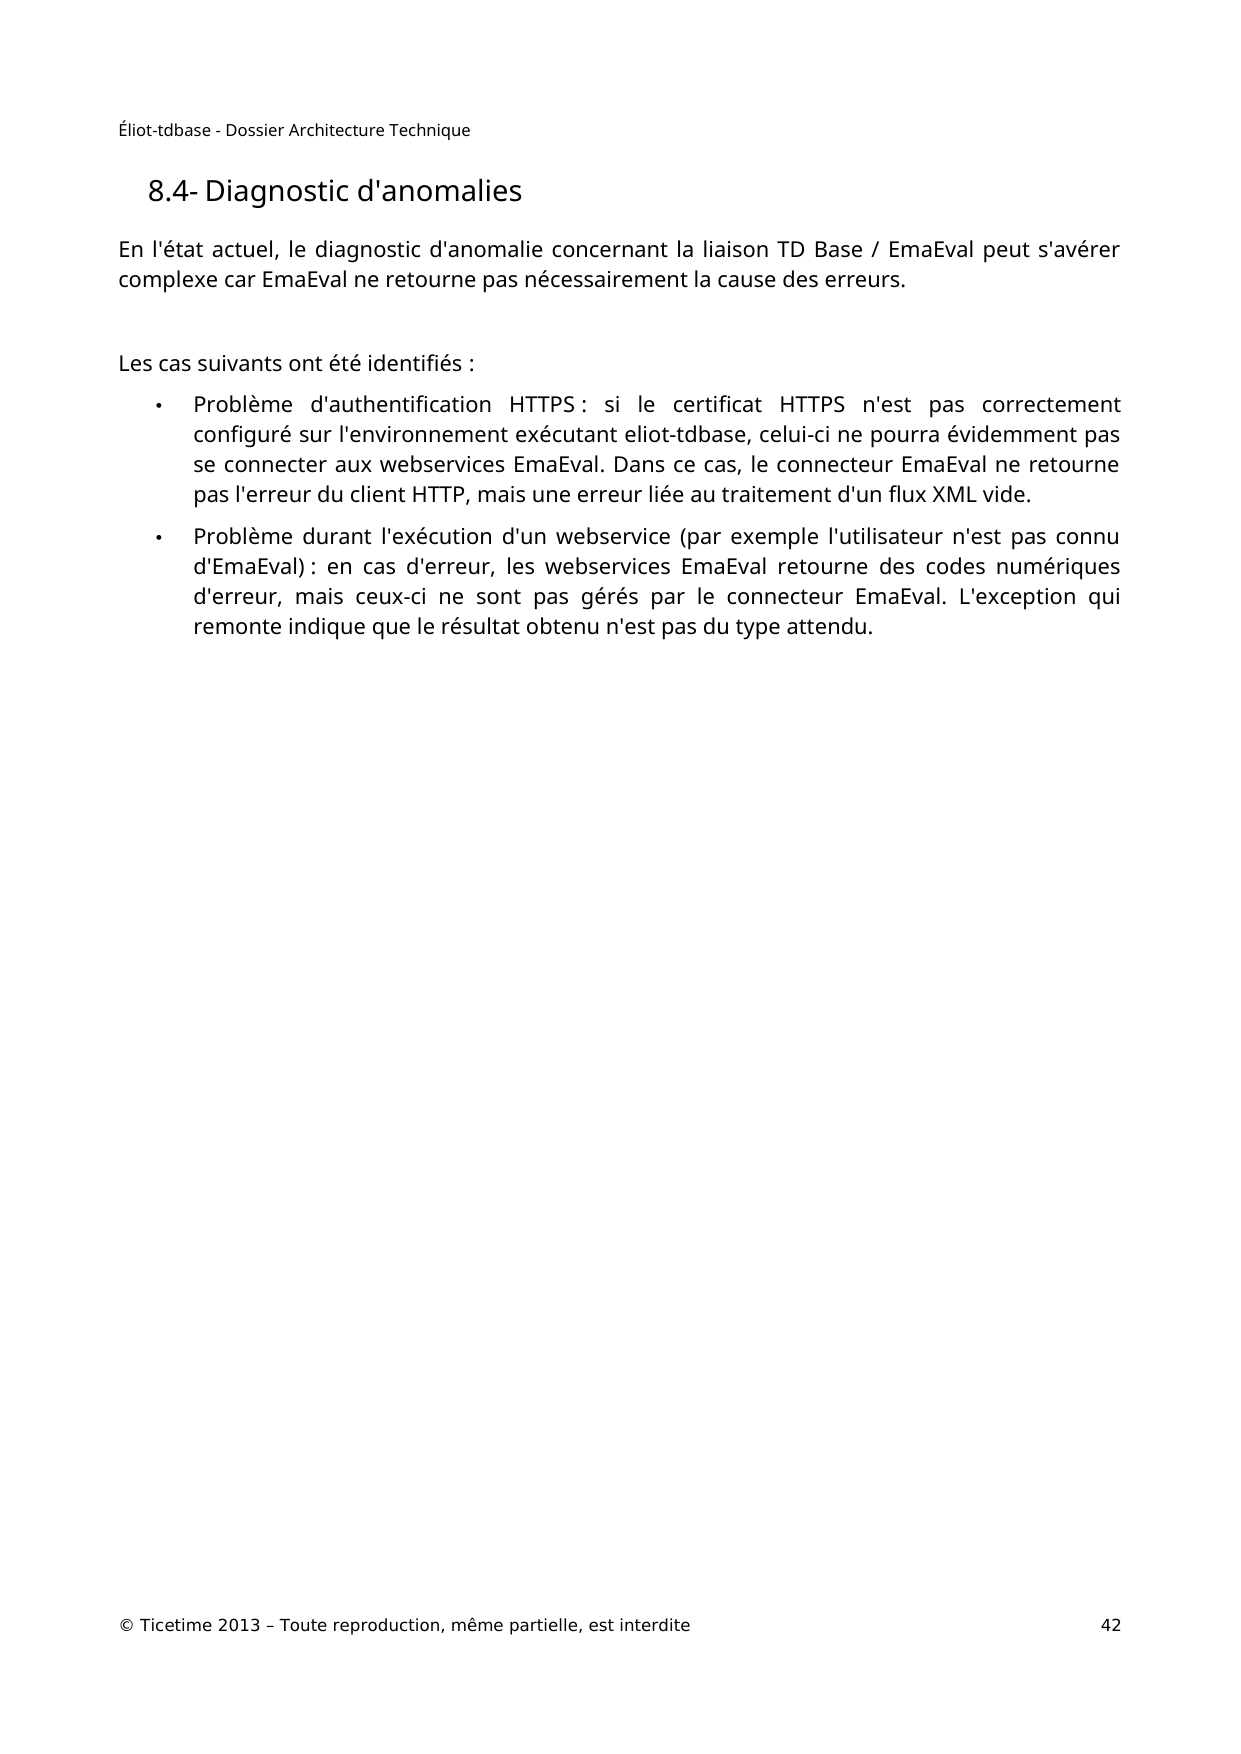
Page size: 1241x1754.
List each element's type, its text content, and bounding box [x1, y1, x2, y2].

list Problème d'authentification HTTPS : si le certificat HTTPS n'est pas correctement configuré sur l'environnement exécutant eliot-tdbase, celui-ci ne pourra évidemment pas se connecter aux webservices EmaEval. Dans ce cas, le connecteur EmaEval ne retourne pas l'erreur du client HTTP, mais une erreur liée au traitement d'un flux XML vide. [156, 389, 1122, 509]
text En l'état actuel, le diagnostic d'anomalie concernant la liaison TD Base / EmaEval peut s'avérer complexe car EmaEval ne retourne pas nécessairement la cause des erreurs. [118, 234, 1122, 294]
text Les cas suivants ont été identifiés : [118, 348, 1122, 378]
subtitle Diagnostic d'anomalies [118, 171, 1122, 210]
list Problème durant l'exécution d'un webservice (par exemple l'utilisateur n'est pas connu d'EmaEval) : en cas d'erreur, les webservices EmaEval retourne des codes numériques d'erreur, mais ceux-ci ne sont pas gérés par le connecteur EmaEval. L'exception qui remonte indique que le résultat obtenu n'est pas du type attendu. [156, 521, 1122, 641]
